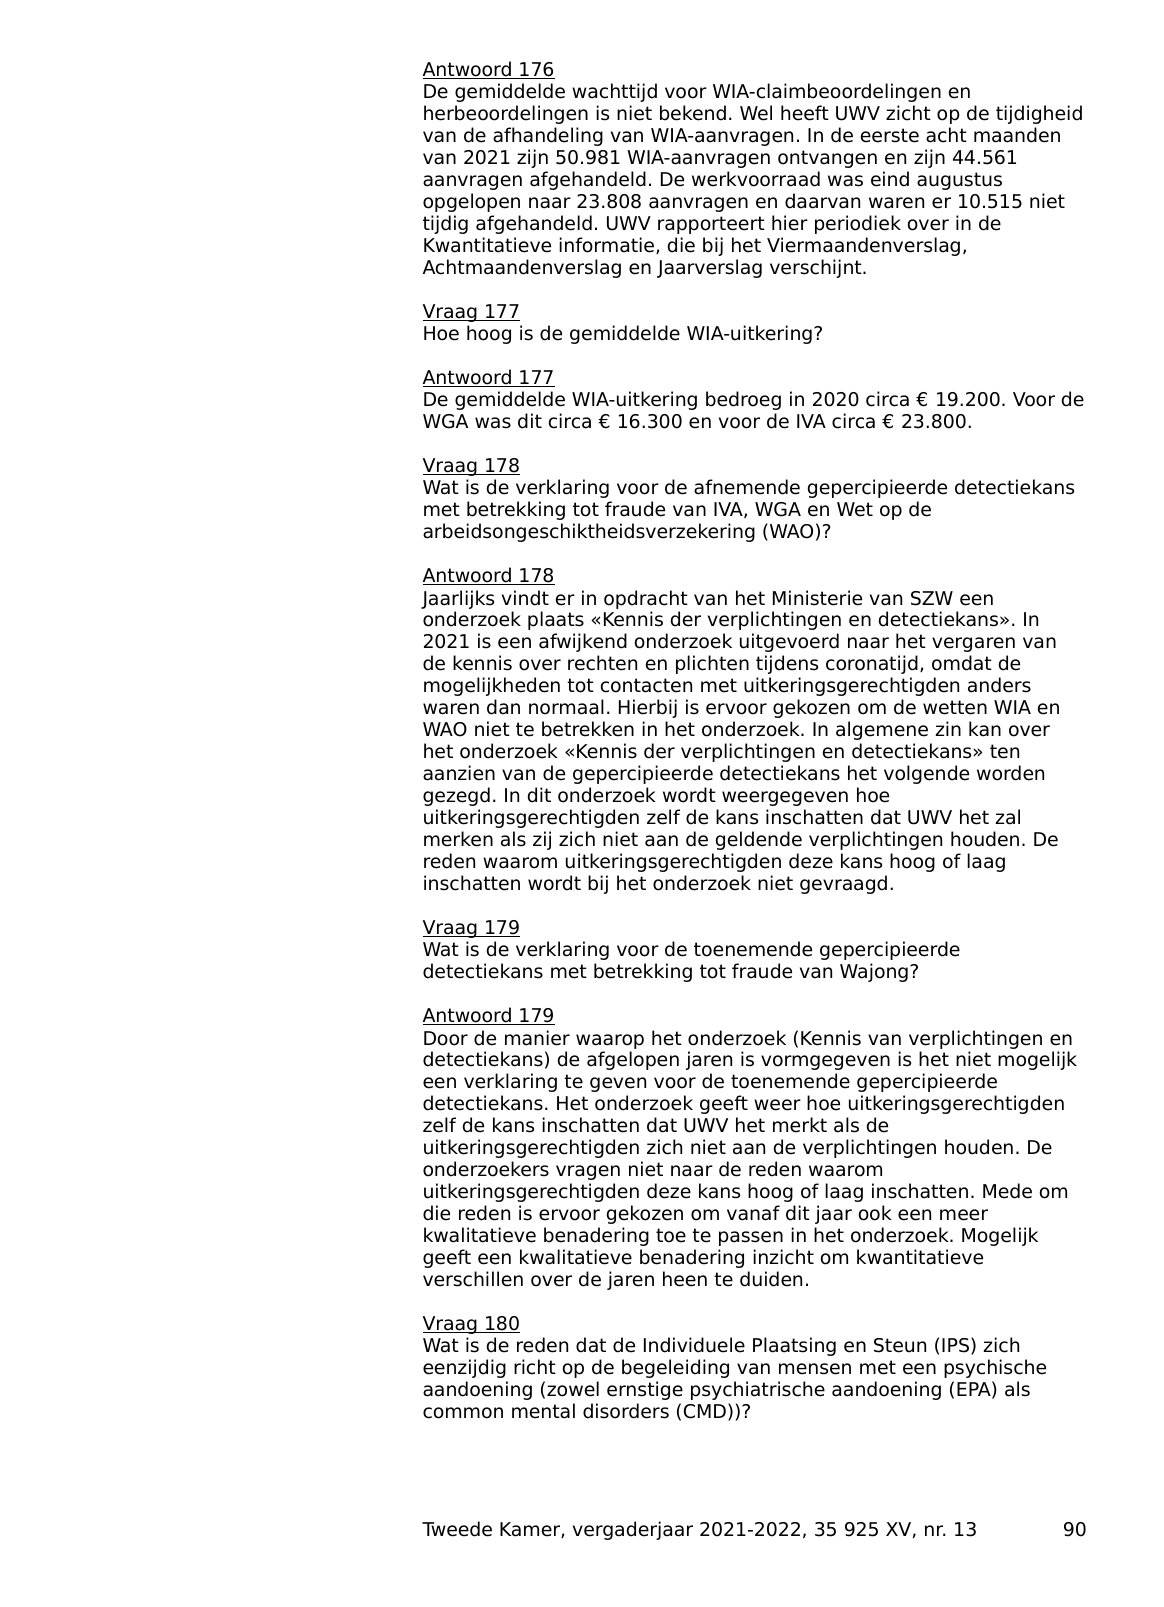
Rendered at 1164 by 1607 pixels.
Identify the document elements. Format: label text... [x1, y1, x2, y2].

text De gemiddelde WIA-uitkering bedroeg in 2020 circa € 19.200. Voor de WGA was dit circa € 16.300 en voor de IVA circa € 23.800. [422, 389, 1087, 433]
subtitle Vraag 180 [422, 1313, 1087, 1335]
subtitle Vraag 177 [422, 301, 1087, 323]
text Jaarlijks vindt er in opdracht van het Ministerie van SZW een onderzoek plaats «Kennis der verplichtingen en detectiekans». In 2021 is een afwijkend onderzoek uitgevoerd naar het vergaren van de kennis over rechten en plichten tijdens coronatijd, omdat de mogelijkheden tot contacten met uitkeringsgerechtigden anders waren dan normaal. Hierbij is ervoor gekozen om de wetten WIA en WAO niet te betrekken in het onderzoek. In algemene zin kan over het onderzoek «Kennis der verplichtingen en detectiekans» ten aanzien van de gepercipieerde detectiekans het volgende worden gezegd. In dit onderzoek wordt weergegeven hoe uitkeringsgerechtigden zelf de kans inschatten dat UWV het zal merken als zij zich niet aan de geldende verplichtingen houden. De reden waarom uitkeringsgerechtigden deze kans hoog of laag inschatten wordt bij het onderzoek niet gevraagd. [422, 587, 1087, 895]
text Wat is de verklaring voor de toenemende gepercipieerde detectiekans met betrekking tot fraude van Wajong? [422, 939, 1087, 983]
text Wat is de reden dat de Individuele Plaatsing en Steun (IPS) zich eenzijdig richt op de begeleiding van mensen met een psychische aandoening (zowel ernstige psychiatrische aandoening (EPA) als common mental disorders (CMD))? [422, 1335, 1087, 1423]
text Wat is de verklaring voor de afnemende gepercipieerde detectiekans met betrekking tot fraude van IVA, WGA en Wet op de arbeidsongeschiktheidsverzekering (WAO)? [422, 477, 1087, 543]
text De gemiddelde wachttijd voor WIA-claimbeoordelingen en herbeoordelingen is niet bekend. Wel heeft UWV zicht op de tijdigheid van de afhandeling van WIA-aanvragen. In de eerste acht maanden van 2021 zijn 50.981 WIA-aanvragen ontvangen en zijn 44.561 aanvragen afgehandeld. De werkvoorraad was eind augustus opgelopen naar 23.808 aanvragen en daarvan waren er 10.515 niet tijdig afgehandeld. UWV rapporteert hier periodiek over in de Kwantitatieve informatie, die bij het Viermaandenverslag, Achtmaandenverslag en Jaarverslag verschijnt. [422, 81, 1087, 279]
subtitle Antwoord 179 [422, 1005, 1087, 1027]
text Hoe hoog is de gemiddelde WIA-uitkering? [422, 323, 1087, 345]
subtitle Vraag 179 [422, 917, 1087, 939]
text Door de manier waarop het onderzoek (Kennis van verplichtingen en detectiekans) de afgelopen jaren is vormgegeven is het niet mogelijk een verklaring te geven voor de toenemende gepercipieerde detectiekans. Het onderzoek geeft weer hoe uitkeringsgerechtigden zelf de kans inschatten dat UWV het merkt als de uitkeringsgerechtigden zich niet aan de verplichtingen houden. De onderzoekers vragen niet naar de reden waarom uitkeringsgerechtigden deze kans hoog of laag inschatten. Mede om die reden is ervoor gekozen om vanaf dit jaar ook een meer kwalitatieve benadering toe te passen in het onderzoek. Mogelijk geeft een kwalitatieve benadering inzicht om kwantitatieve verschillen over de jaren heen te duiden. [422, 1027, 1087, 1291]
subtitle Vraag 178 [422, 455, 1087, 477]
subtitle Antwoord 177 [422, 367, 1087, 389]
subtitle Antwoord 176 [422, 59, 1087, 81]
subtitle Antwoord 178 [422, 565, 1087, 587]
